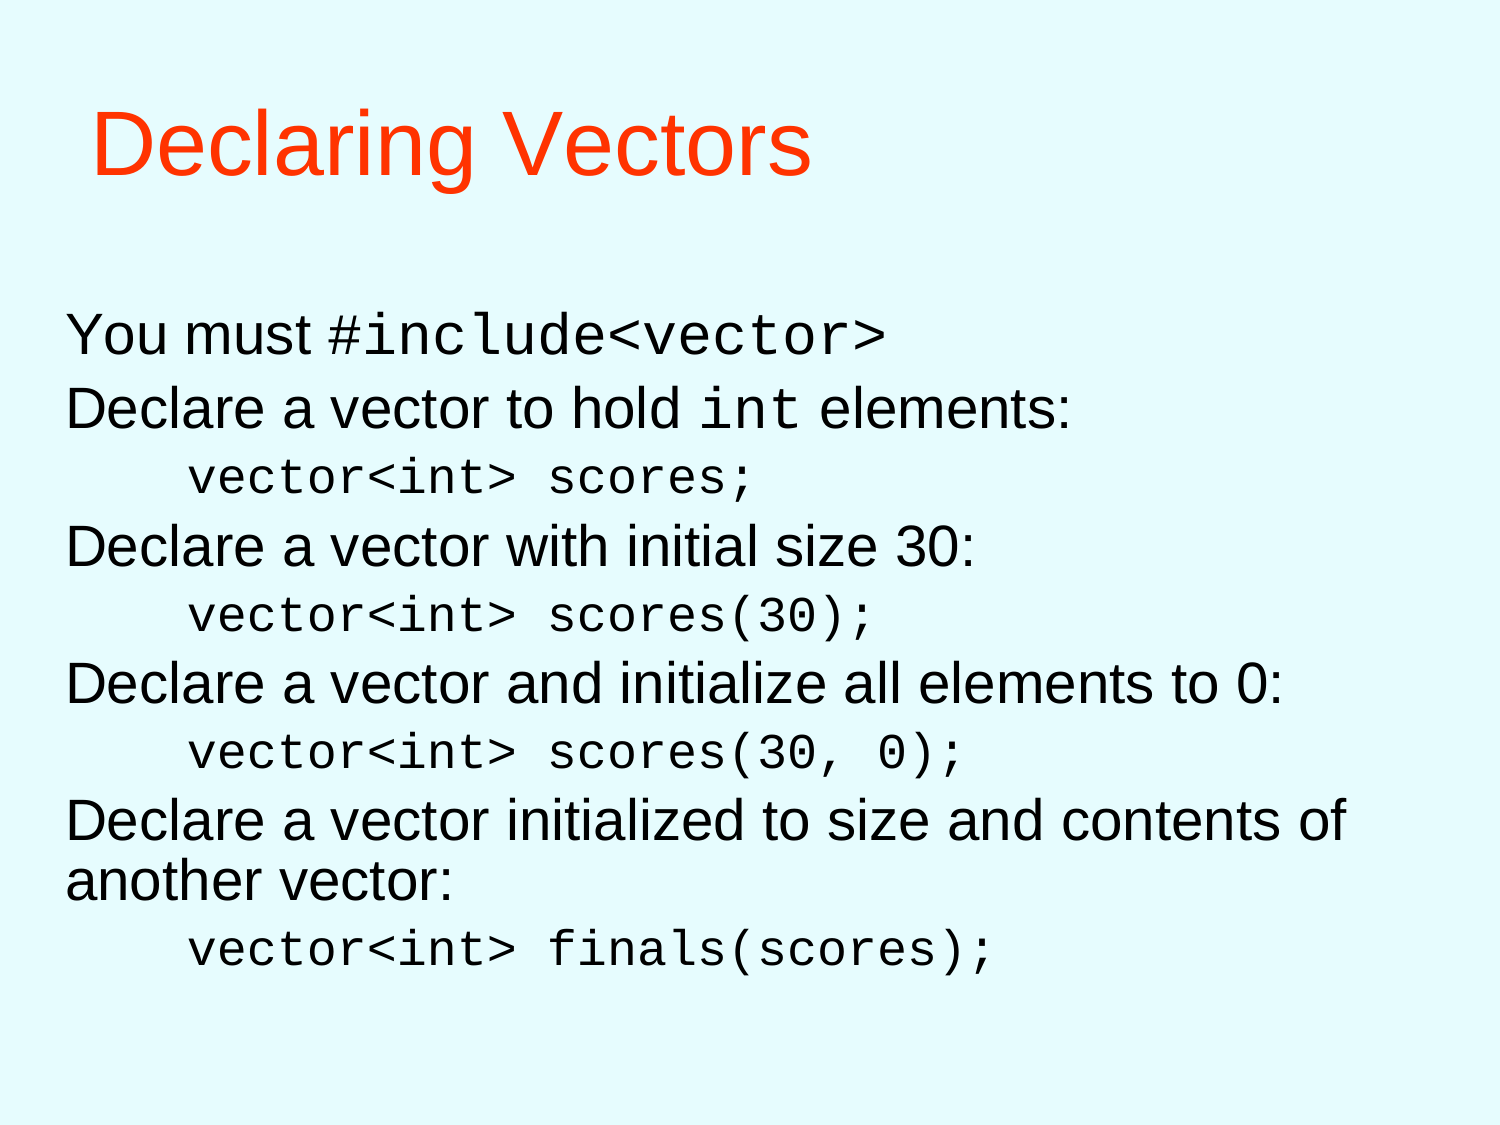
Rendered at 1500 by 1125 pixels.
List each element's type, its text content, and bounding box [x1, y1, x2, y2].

title Declaring Vectors [75, 45, 1426, 233]
list You must #include<vector> Declare a vector to hold int elements: vector<int> scores; Declare a vector with initial size 30: vector<int> scores(30); Declare a vector and initialize all elements to 0: vector<int> scores(30, 0); Declare a vector initialized to size and contents of another vector: vector<int> finals(scores); [50, 299, 1375, 1006]
